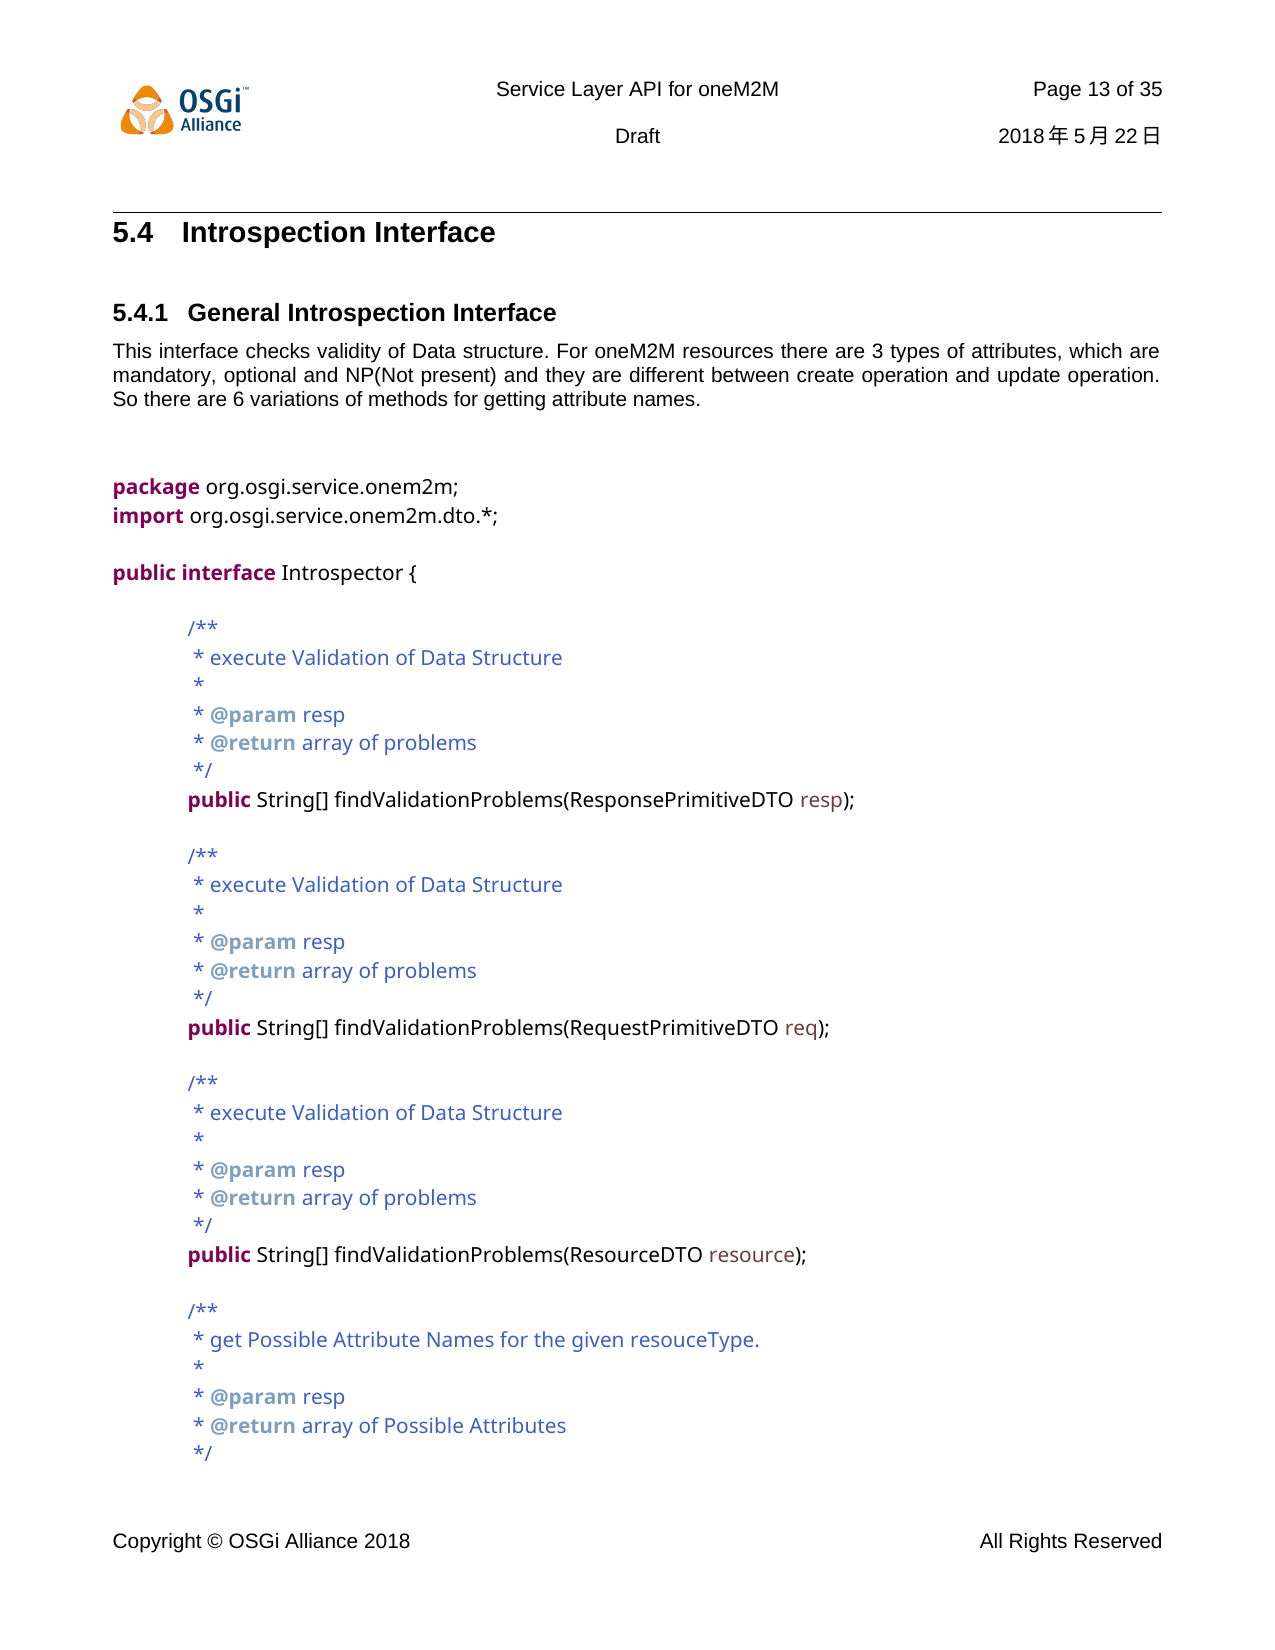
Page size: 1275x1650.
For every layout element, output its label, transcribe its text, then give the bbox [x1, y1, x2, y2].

text /** [112, 842, 1162, 870]
text public String[] findValidationProblems(RequestPrimitiveDTO req); [112, 1013, 1162, 1041]
text */ [112, 1439, 1162, 1468]
text public String[] findValidationProblems(ResponsePrimitiveDTO resp); [112, 785, 1162, 813]
text */ [112, 984, 1162, 1013]
text */ [112, 1212, 1162, 1240]
text * [112, 1126, 1162, 1155]
text * @param resp [112, 927, 1162, 956]
text * @param resp [112, 1382, 1162, 1411]
text package org.osgi.service.onem2m; [112, 472, 1162, 501]
text * [112, 671, 1162, 700]
picture [113, 78, 257, 142]
text import org.osgi.service.onem2m.dto.*; [112, 501, 1162, 529]
text /** [112, 1297, 1162, 1325]
text * @param resp [112, 700, 1162, 728]
text * @return array of problems [112, 1183, 1162, 1212]
text * execute Validation of Data Structure [112, 643, 1162, 671]
text * [112, 1354, 1162, 1382]
text public interface Introspector { [112, 558, 1162, 586]
text * get Possible Attribute Names for the given resouceType. [112, 1325, 1162, 1354]
text /** [112, 1069, 1162, 1098]
subtitle General Introspection Interface [112, 298, 1162, 326]
text * @param resp [112, 1155, 1162, 1183]
text This interface checks validity of Data structure. For oneM2M resources there are 3 types of attributes, which are mandatory, optional and NP(Not present) and they are different between create operation and update operation. So there are 6 variations of methods for getting attribute names. [112, 339, 1162, 411]
text * execute Validation of Data Structure [112, 870, 1162, 899]
text */ [112, 757, 1162, 785]
text * @return array of problems [112, 728, 1162, 757]
text * @return array of problems [112, 956, 1162, 984]
text * @return array of Possible Attributes [112, 1411, 1162, 1439]
text /** [112, 614, 1162, 643]
text * execute Validation of Data Structure [112, 1098, 1162, 1126]
text public String[] findValidationProblems(ResourceDTO resource); [112, 1240, 1162, 1268]
subtitle Introspection Interface [112, 213, 1162, 249]
text * [112, 899, 1162, 927]
